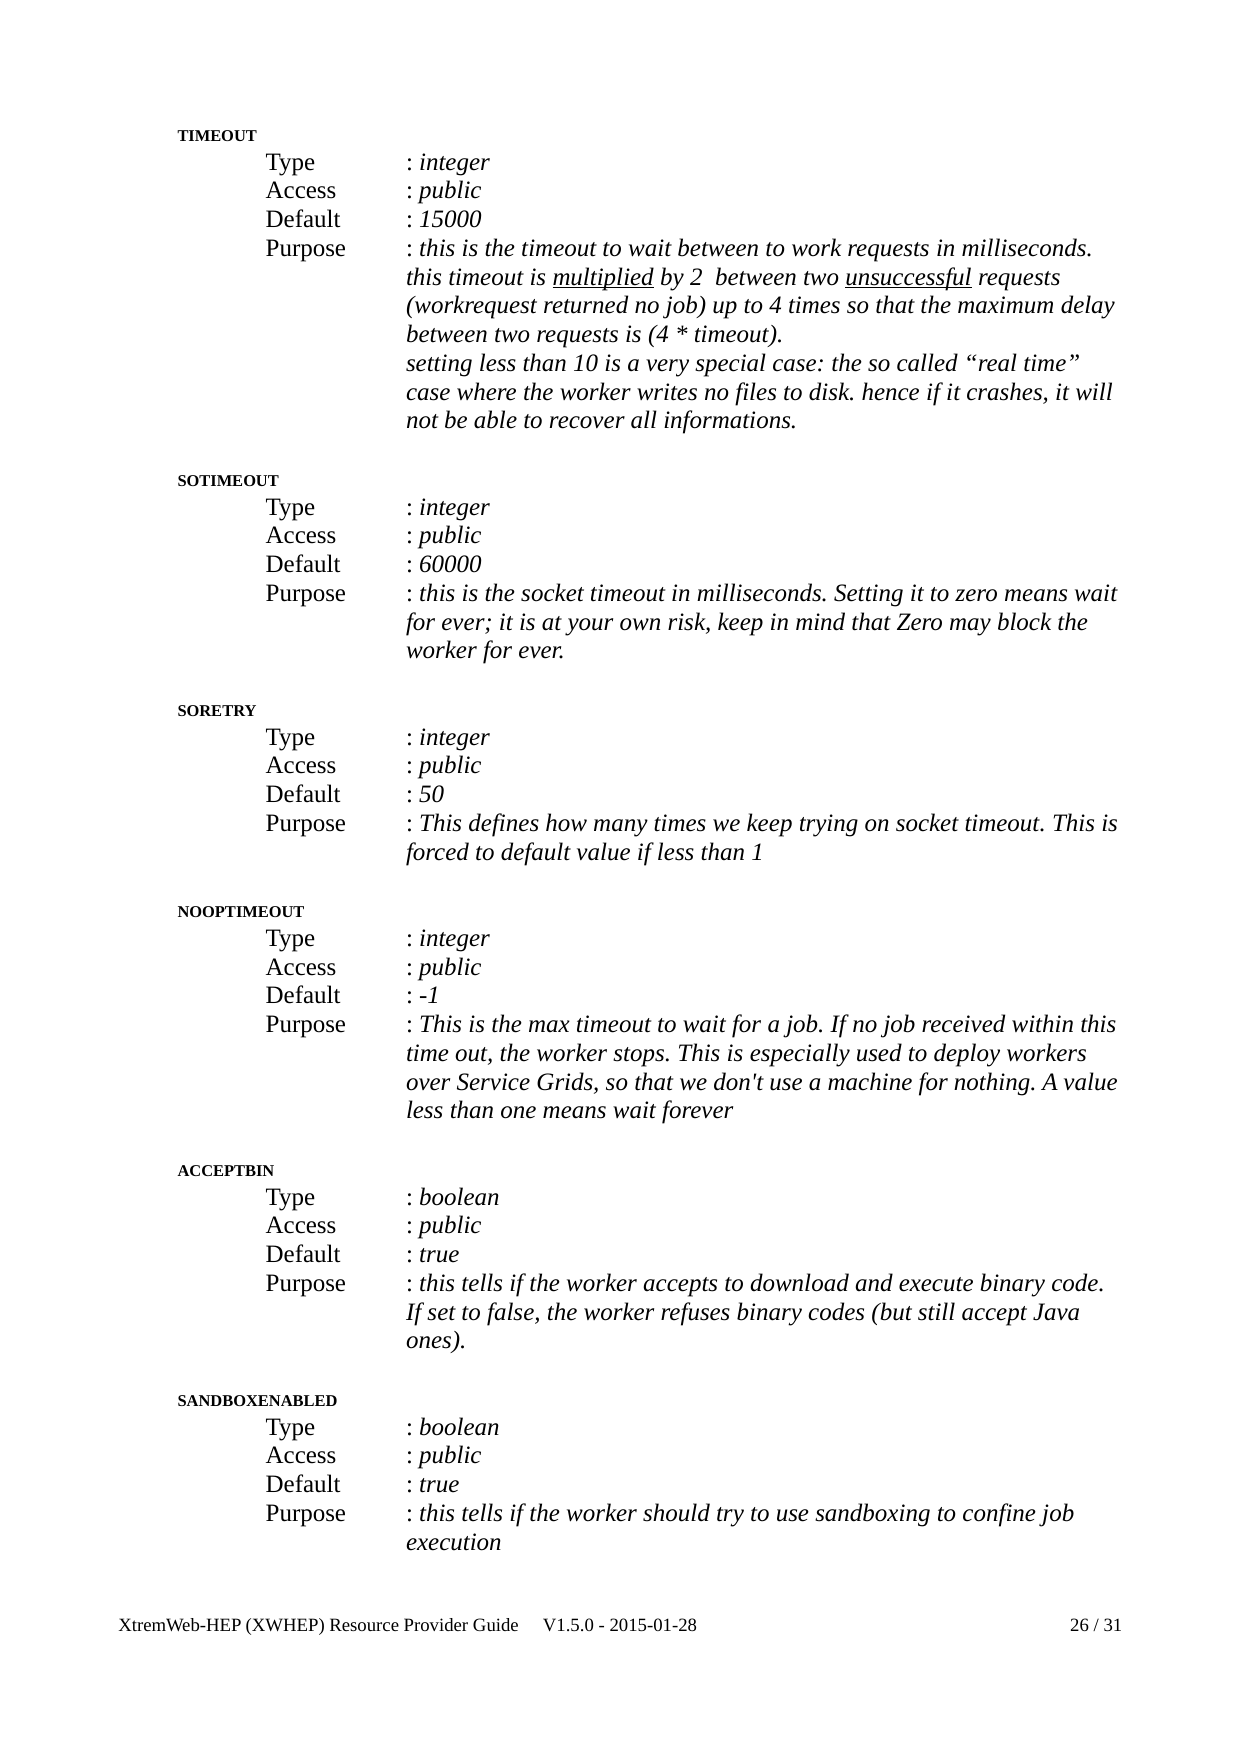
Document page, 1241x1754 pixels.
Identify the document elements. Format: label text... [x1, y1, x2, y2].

text Default : 60000 [265, 549, 1122, 578]
text Default : 50 [265, 779, 1122, 808]
text Type : integer [265, 492, 1122, 521]
text sandboxenabled [177, 1383, 1122, 1412]
text Access : public [265, 952, 1122, 981]
text Type : integer [265, 147, 1122, 176]
text timeout [177, 118, 1122, 147]
text Access : public [265, 521, 1122, 549]
text acceptbin [177, 1153, 1122, 1182]
text Default : 15000 [265, 204, 1122, 233]
text Purpose : This is the max timeout to wait for a job. If no job received within this time out, the worker stops. This is especially used to deploy workers over Service Grids, so that we don't use a machine for nothing. A value less than one means wait forever [265, 1009, 1122, 1124]
text Purpose : this is the socket timeout in milliseconds. Setting it to zero means wait for ever; it is at your own risk, keep in mind that Zero may block the worker for ever. [265, 578, 1122, 664]
text Access : public [265, 751, 1122, 779]
text Purpose : this is the timeout to wait between to work requests in milliseconds. this timeout is multiplied by 2 between two unsuccessful requests (workrequest returned no job) up to 4 times so that the maximum delay between two requests is (4 * timeout). setting less than 10 is a very special case: the so called “real time” case where the worker writes no files to disk. hence if it crashes, it will not be able to recover all informations. [265, 233, 1122, 434]
text Purpose : This defines how many times we keep trying on socket timeout. This is forced to default value if less than 1 [265, 808, 1122, 866]
text soretry [177, 693, 1122, 722]
text Default : true [265, 1469, 1122, 1498]
text sotimeout [177, 463, 1122, 492]
text Access : public [265, 1211, 1122, 1239]
text Access : public [265, 176, 1122, 204]
text Type : boolean [265, 1182, 1122, 1211]
text Purpose : this tells if the worker should try to use sandboxing to confine job execution [265, 1498, 1122, 1556]
text Default : -1 [265, 981, 1122, 1009]
text nooptimeout [177, 894, 1122, 923]
text Type : integer [265, 722, 1122, 751]
text Purpose : this tells if the worker accepts to download and execute binary code. If set to false, the worker refuses binary codes (but still accept Java ones). [265, 1268, 1122, 1354]
text Default : true [265, 1239, 1122, 1268]
text Type : integer [265, 923, 1122, 952]
text Access : public [265, 1441, 1122, 1469]
text Type : boolean [265, 1412, 1122, 1441]
